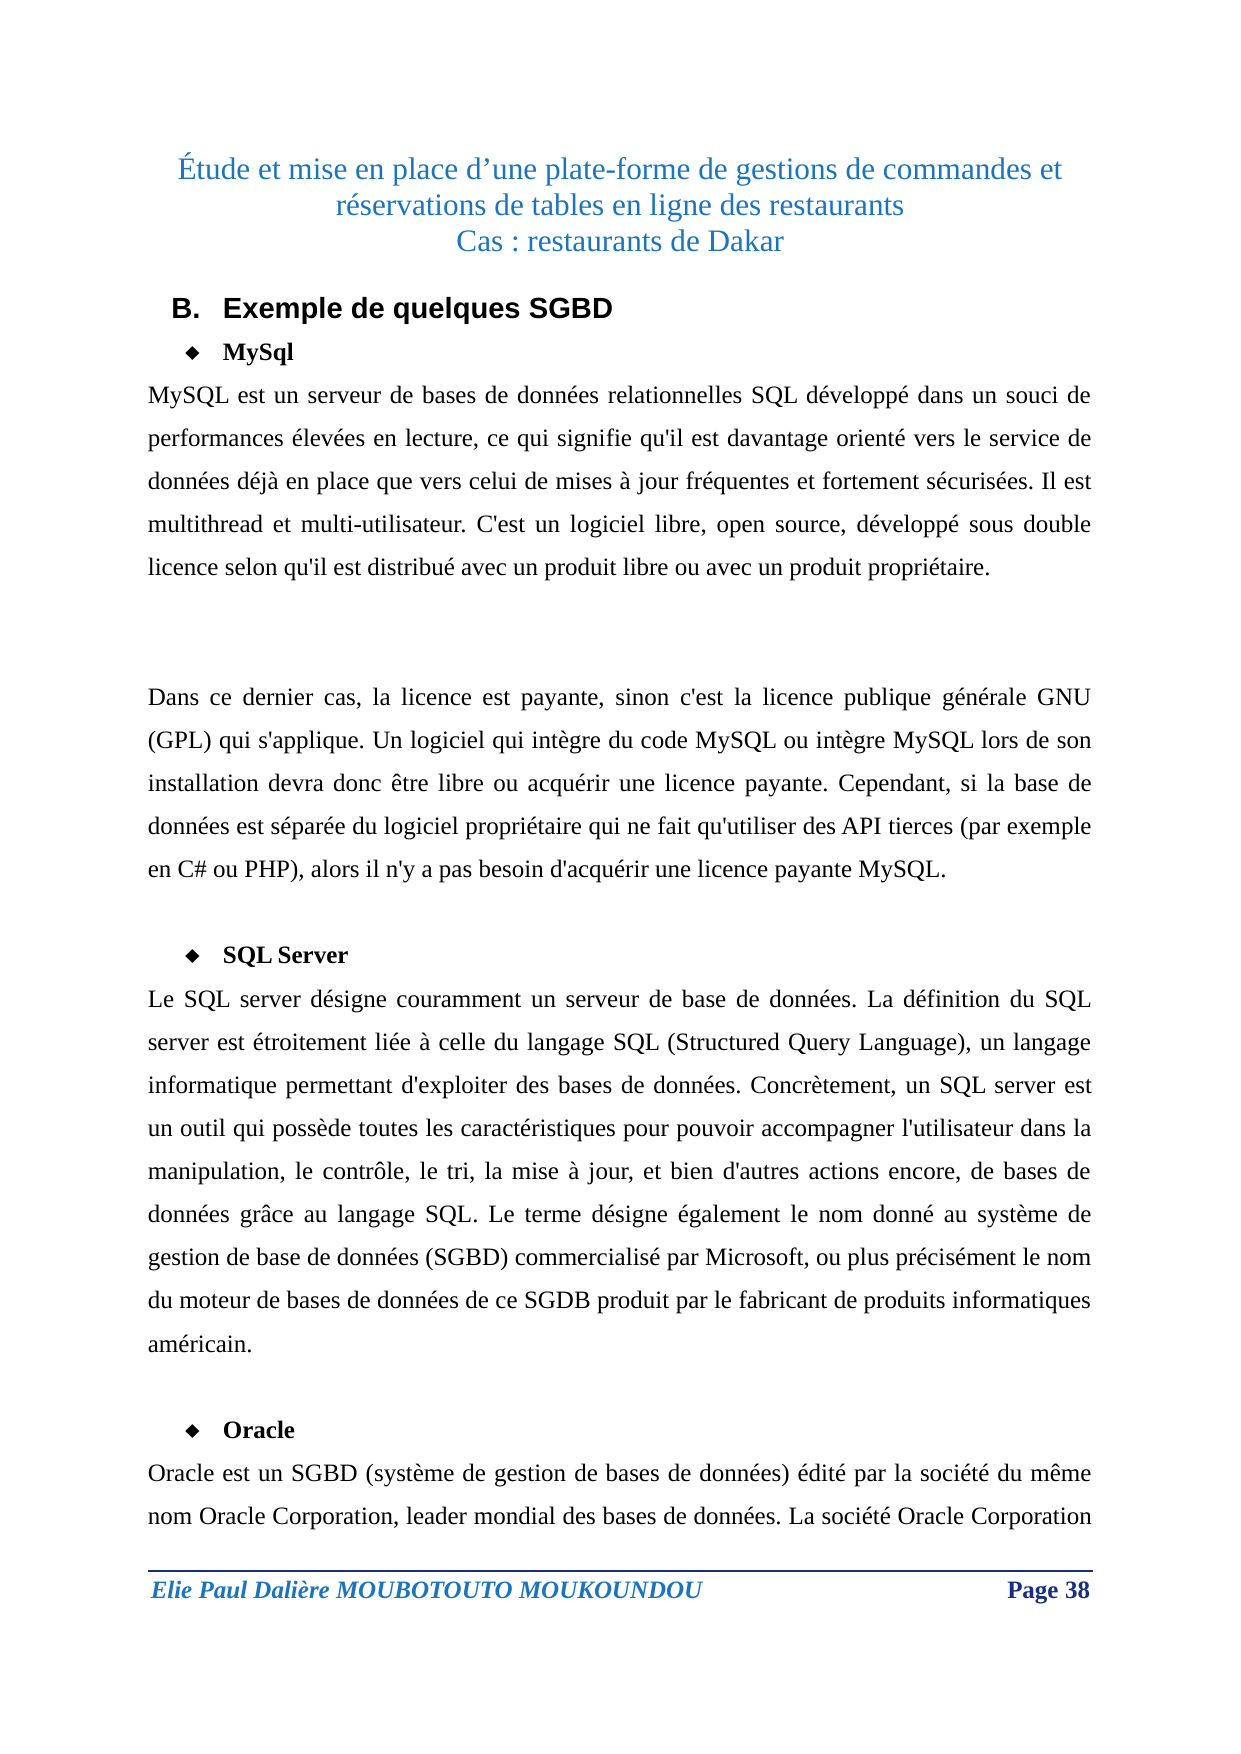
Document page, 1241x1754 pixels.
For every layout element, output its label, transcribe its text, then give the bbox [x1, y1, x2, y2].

text Dans ce dernier cas, la licence est payante, sinon c'est la licence publique générale GNU (GPL) qui s'applique. Un logiciel qui intègre du code MySQL ou intègre MySQL lors de son installation devra donc être libre ou acquérir une licence payante. Cependant, si la base de données est séparée du logiciel propriétaire qui ne fait qu'utiliser des API tierces (par exemple en C# ou PHP), alors il n'y a pas besoin d'acquérir une licence payante MySQL. [148, 682, 1093, 883]
list Oracle [185, 1415, 1093, 1444]
text MySQL est un serveur de bases de données relationnelles SQL développé dans un souci de performances élevées en lecture, ce qui signifie qu'il est davantage orienté vers le service de données déjà en place que vers celui de mises à jour fréquentes et fortement sécurisées. Il est multithread et multi-utilisateur. C'est un logiciel libre, open source, développé sous double licence selon qu'il est distribué avec un produit libre ou avec un produit propriétaire. [148, 380, 1093, 581]
list SQL Server [185, 941, 1093, 969]
text Oracle est un SGBD (système de gestion de bases de données) édité par la société du même nom Oracle Corporation, leader mondial des bases de données. La société Oracle Corporation [148, 1458, 1093, 1530]
subtitle Exemple de quelques SGBD [171, 291, 1093, 324]
text Le SQL server désigne couramment un serveur de base de données. La définition du SQL server est étroitement liée à celle du langage SQL (Structured Query Language), un langage informatique permettant d'exploiter des bases de données. Concrètement, un SQL server est un outil qui possède toutes les caractéristiques pour pouvoir accompagner l'utilisateur dans la manipulation, le contrôle, le tri, la mise à jour, et bien d'autres actions encore, de bases de données grâce au langage SQL. Le terme désigne également le nom donné au système de gestion de base de données (SGBD) commercialisé par Microsoft, ou plus précisément le nom du moteur de bases de données de ce SGDB produit par le fabricant de produits informatiques américain. [148, 984, 1093, 1357]
list MySql [185, 337, 1093, 366]
